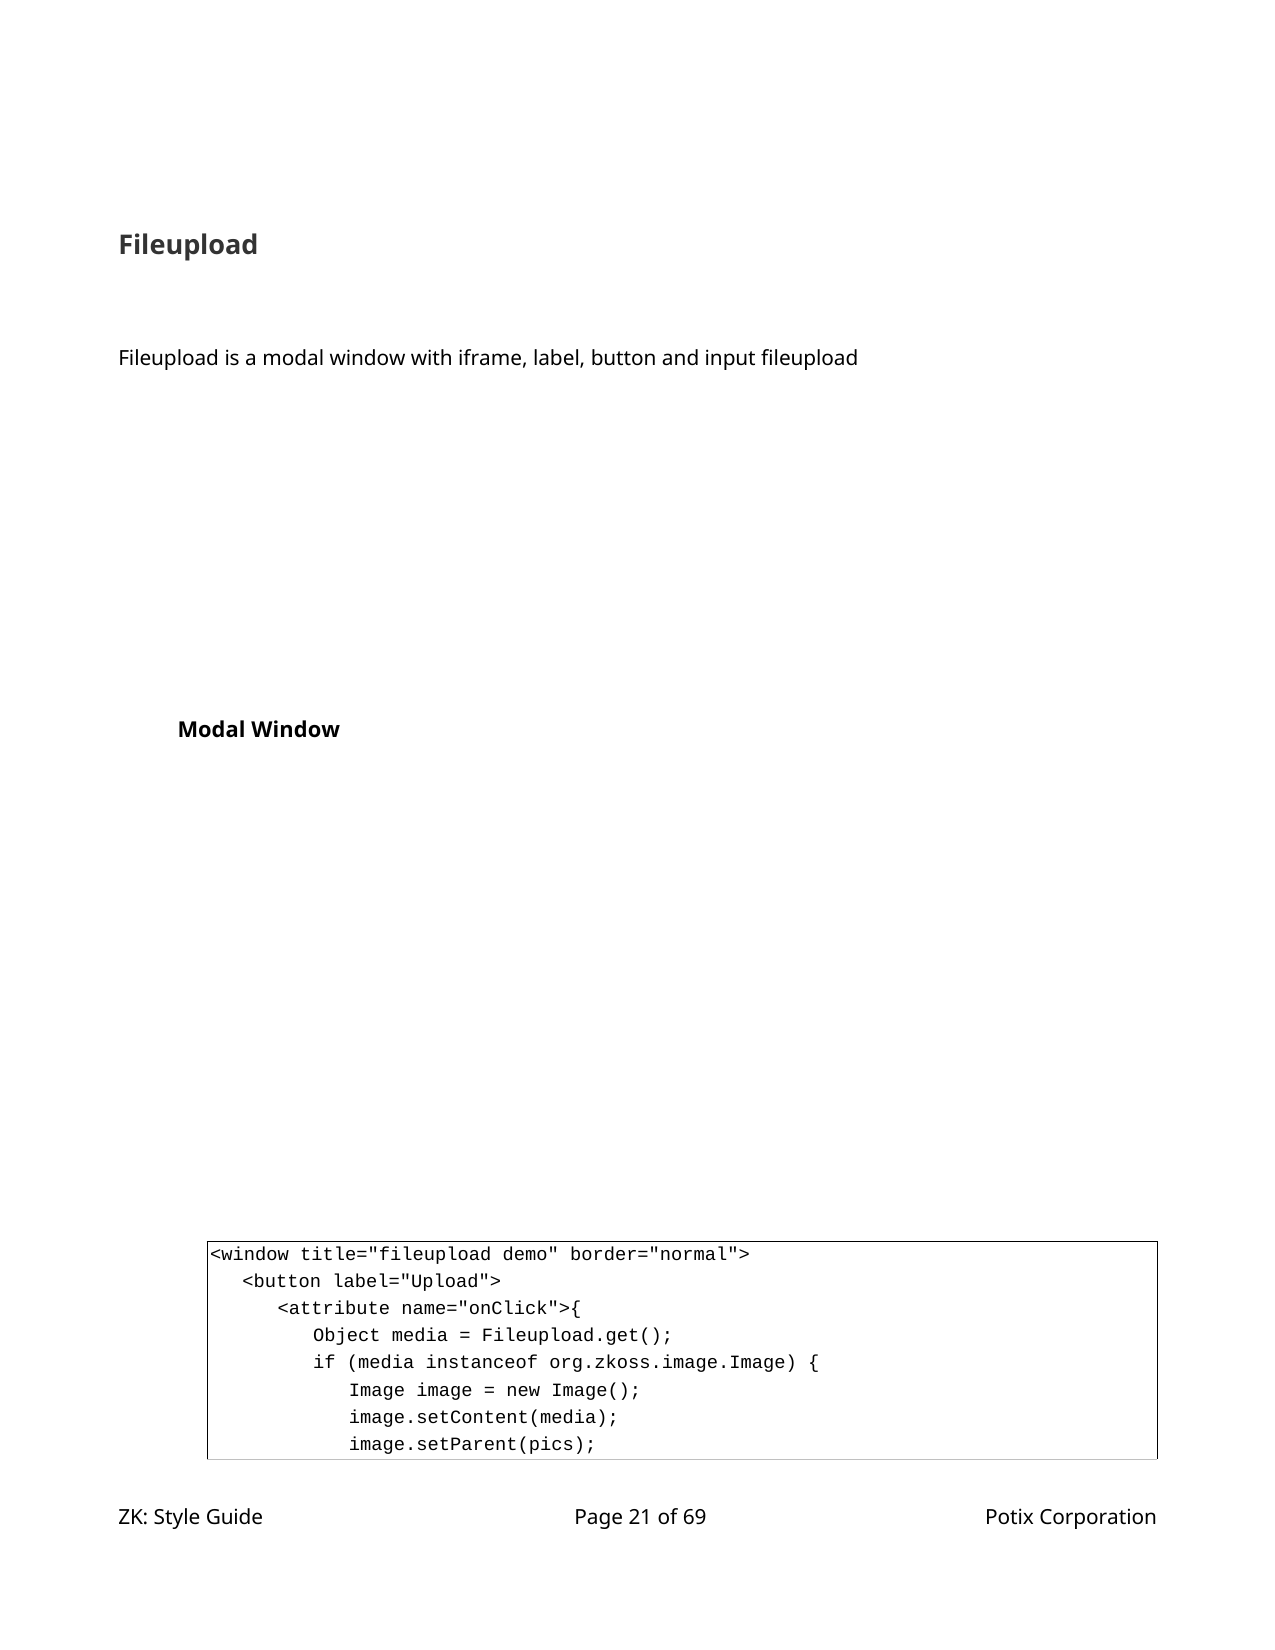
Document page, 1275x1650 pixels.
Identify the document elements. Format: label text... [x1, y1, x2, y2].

text if (media instanceof org.zkoss.image.Image) { [208, 1350, 1157, 1374]
text Image image = new Image(); [208, 1377, 1157, 1402]
text image.setContent(media); [208, 1404, 1157, 1429]
subtitle Fileupload [118, 226, 1157, 262]
text Object media = Fileupload.get(); [208, 1323, 1157, 1347]
text image.setParent(pics); [208, 1432, 1157, 1459]
text <attribute name="onClick">{ [208, 1296, 1157, 1320]
subtitle Modal Window [177, 414, 1157, 744]
text Fileupload is a modal window with iframe, label, button and input fileupload [118, 343, 1157, 372]
text <button label="Upload"> [208, 1269, 1157, 1293]
text <window title="fileupload demo" border="normal"> [208, 1242, 1157, 1266]
